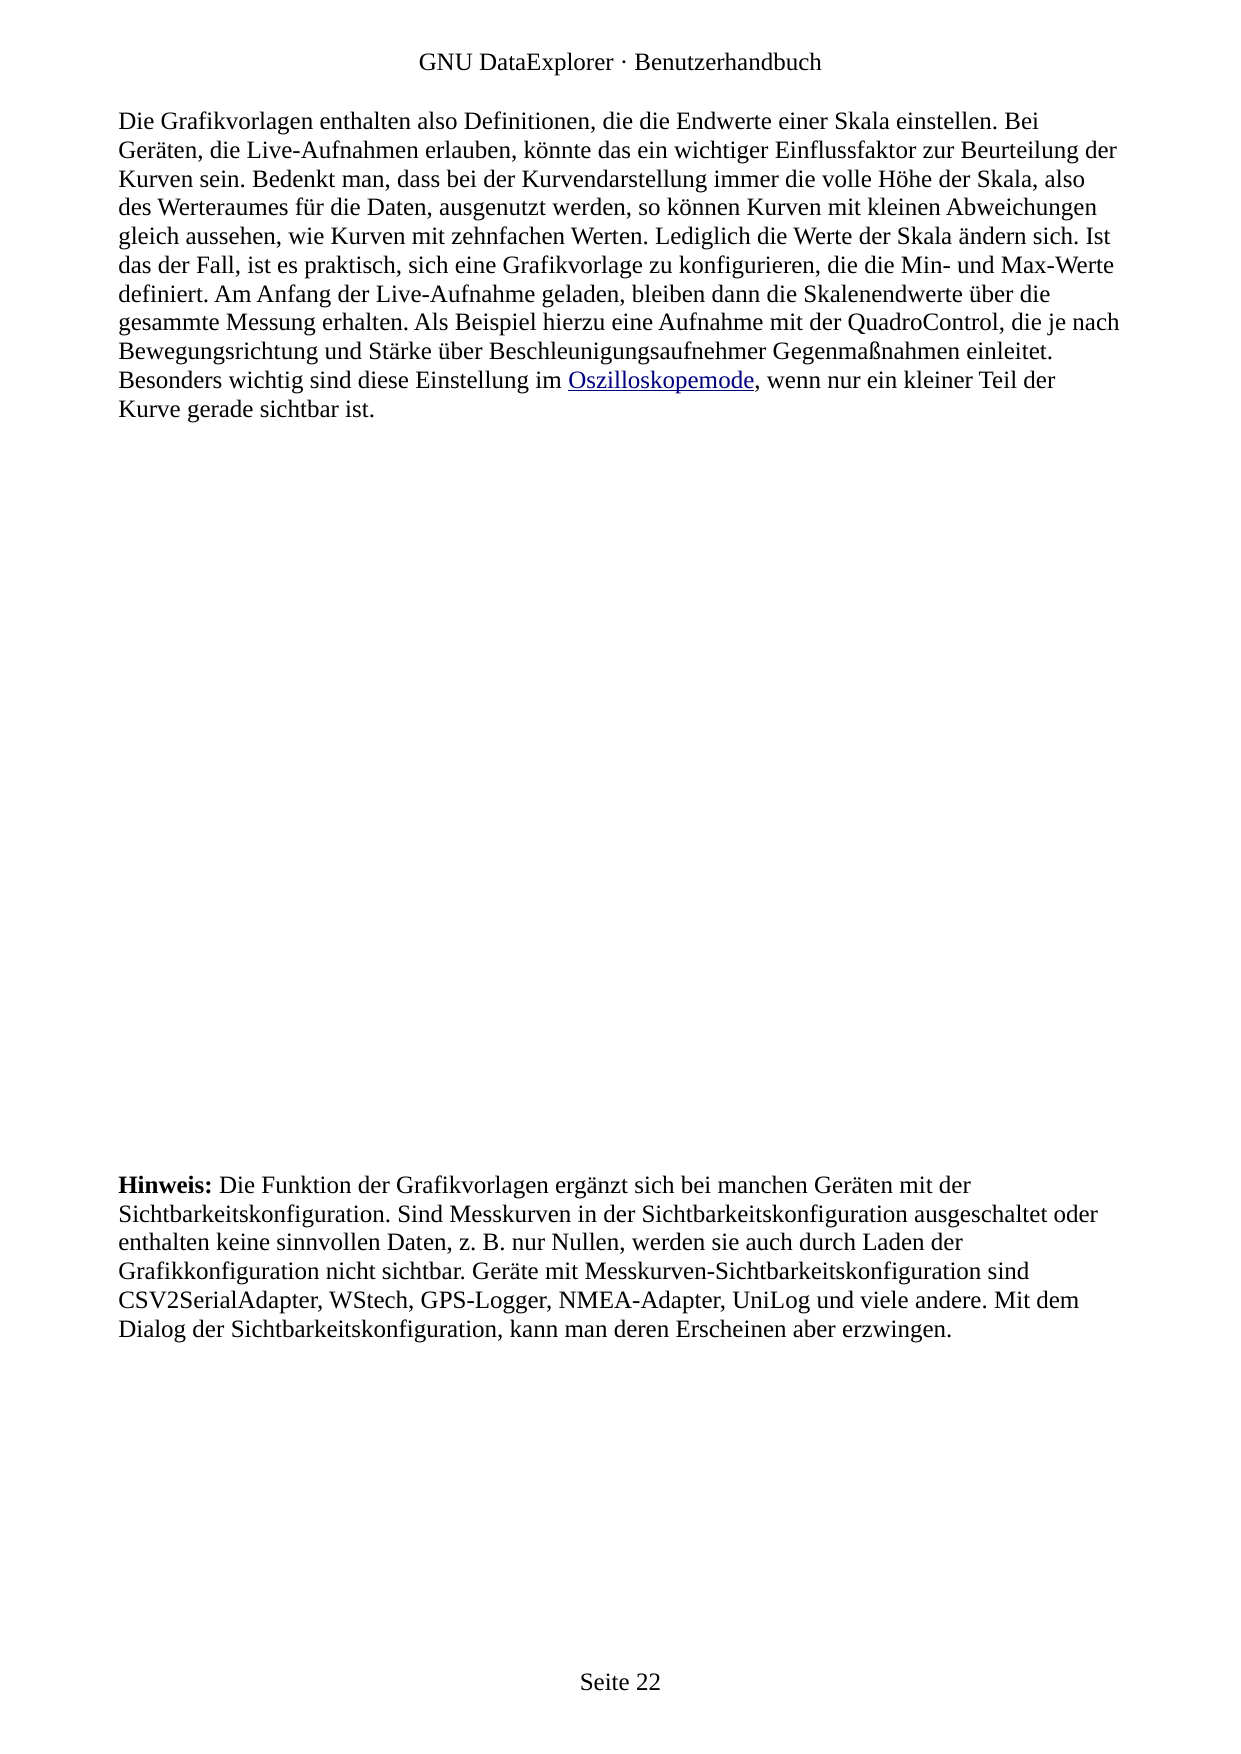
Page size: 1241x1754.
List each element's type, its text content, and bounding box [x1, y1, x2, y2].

text Die Grafikvorlagen enthalten also Definitionen, die die Endwerte einer Skala einstellen. Bei Geräten, die Live-Aufnahmen erlauben, könnte das ein wichtiger Einflussfaktor zur Beurteilung der Kurven sein. Bedenkt man, dass bei der Kurvendarstellung immer die volle Höhe der Skala, also des Werteraumes für die Daten, ausgenutzt werden, so können Kurven mit kleinen Abweichungen gleich aussehen, wie Kurven mit zehnfachen Werten. Lediglich die Werte der Skala ändern sich. Ist das der Fall, ist es praktisch, sich eine Grafikvorlage zu konfigurieren, die die Min- und Max-Werte definiert. Am Anfang der Live-Aufnahme geladen, bleiben dann die Skalenendwerte über die gesammte Messung erhalten. Als Beispiel hierzu eine Aufnahme mit der QuadroControl, die je nach Bewegungsrichtung und Stärke über Beschleunigungsaufnehmer Gegenmaßnahmen einleitet. Besonders wichtig sind diese Einstellung im Oszilloskopemode, wenn nur ein kleiner Teil der Kurve gerade sichtbar ist. [118, 106, 1122, 422]
text Hinweis: Die Funktion der Grafikvorlagen ergänzt sich bei manchen Geräten mit der Sichtbarkeitskonfiguration. Sind Messkurven in der Sichtbarkeitskonfiguration ausgeschaltet oder enthalten keine sinnvollen Daten, z. B. nur Nullen, werden sie auch durch Laden der Grafikkonfiguration nicht sichtbar. Geräte mit Messkurven-Sichtbarkeitskonfiguration sind CSV2SerialAdapter, WStech, GPS-Logger, NMEA-Adapter, UniLog und viele andere. Mit dem Dialog der Sichtbarkeitskonfiguration, kann man deren Erscheinen aber erzwingen. [118, 1170, 1122, 1342]
